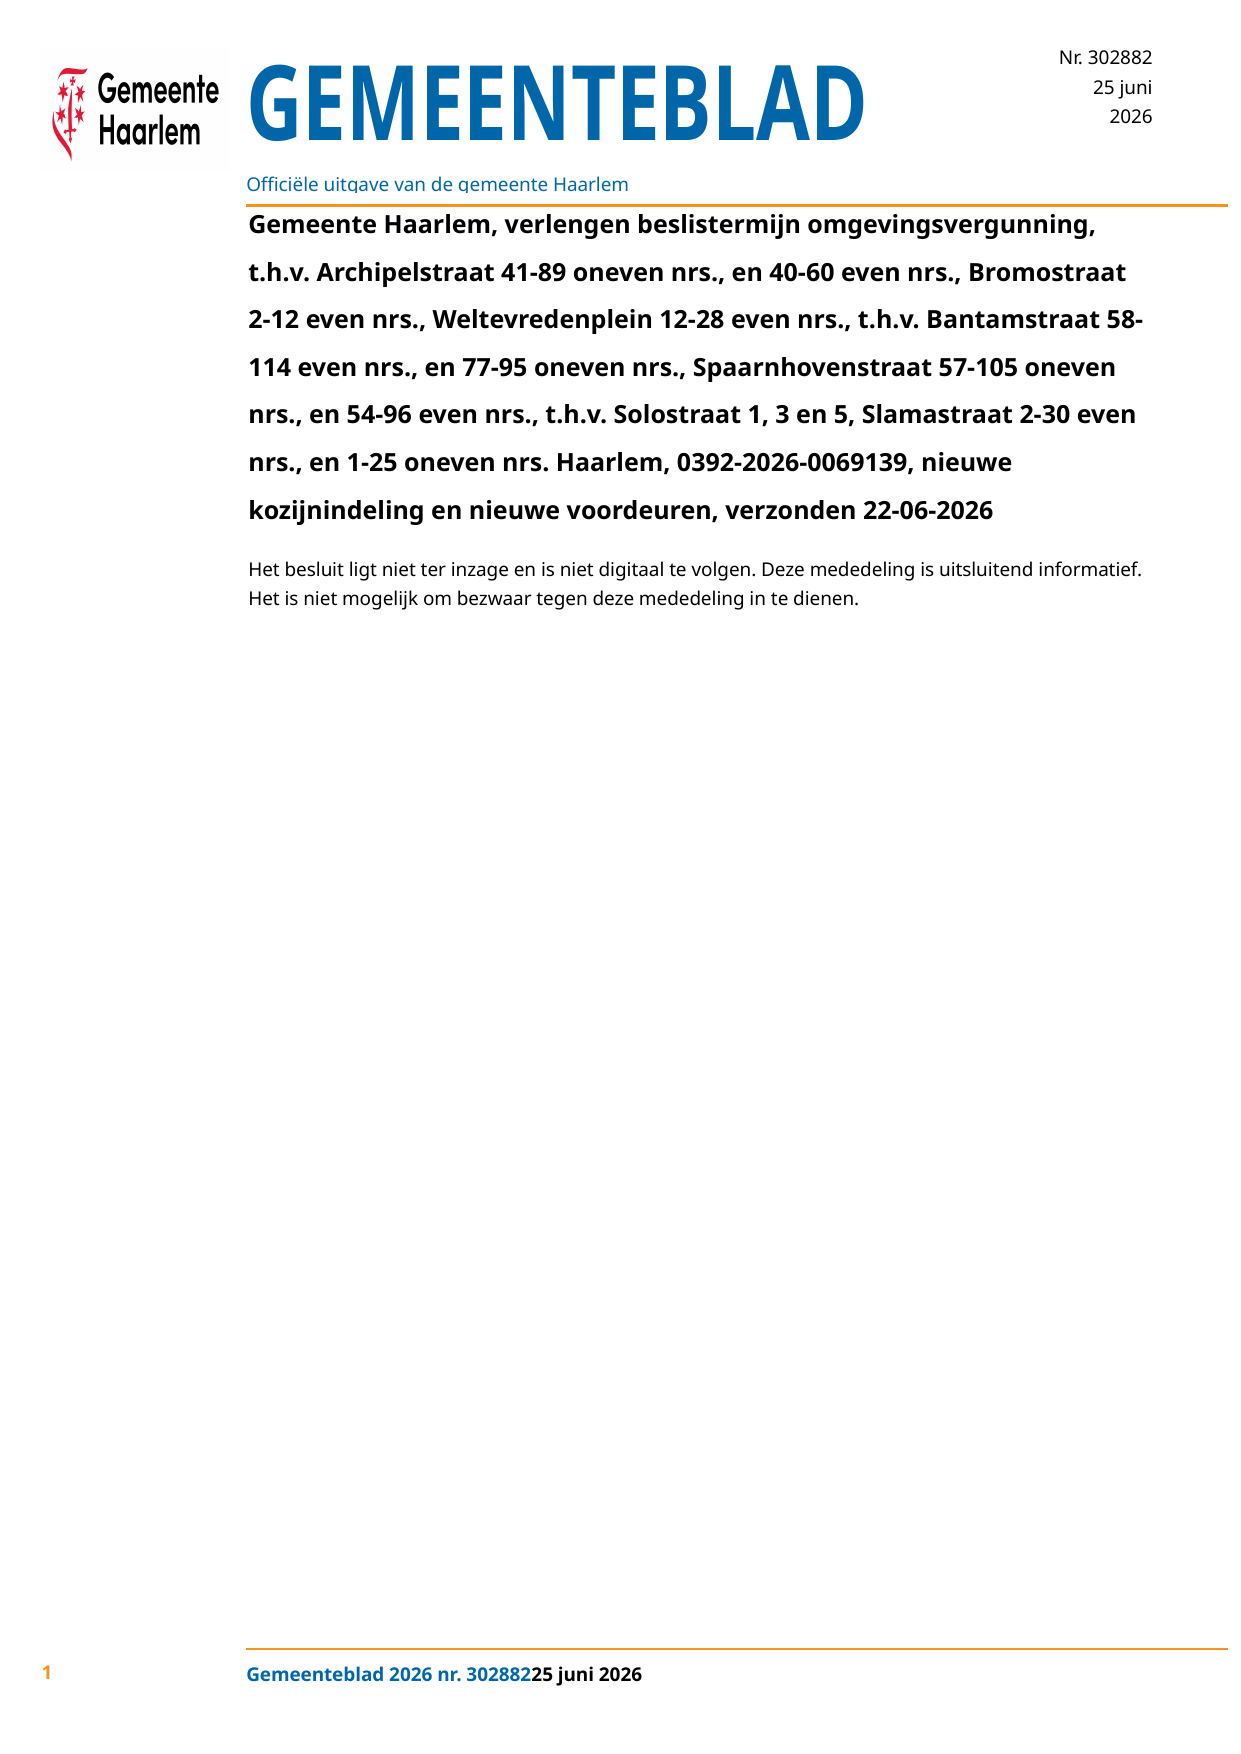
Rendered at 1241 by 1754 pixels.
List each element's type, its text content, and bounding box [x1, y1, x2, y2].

text Gemeente Haarlem, verlengen beslistermijn omgevingsvergunning, t.h.v. Archipelstraat 41-89 oneven nrs., en 40-60 even nrs., Bromostraat 2-12 even nrs., Weltevredenplein 12-28 even nrs., t.h.v. Bantamstraat 58-114 even nrs., en 77-95 oneven nrs., Spaarnhovenstraat 57-105 oneven nrs., en 54-96 even nrs., t.h.v. Solostraat 1, 3 en 5, Slamastraat 2-30 even nrs., en 1-25 oneven nrs. Haarlem, 0392-2026-0069139, nieuwe kozijnindeling en nieuwe voordeuren, verzonden 22-06-2026 [248, 207, 1152, 526]
text Het besluit ligt niet ter inzage en is niet digitaal te volgen. Deze mededeling is uitsluitend informatief. Het is niet mogelijk om bezwaar tegen deze mededeling in te dienen. [248, 556, 1152, 611]
picture [41, 47, 231, 172]
